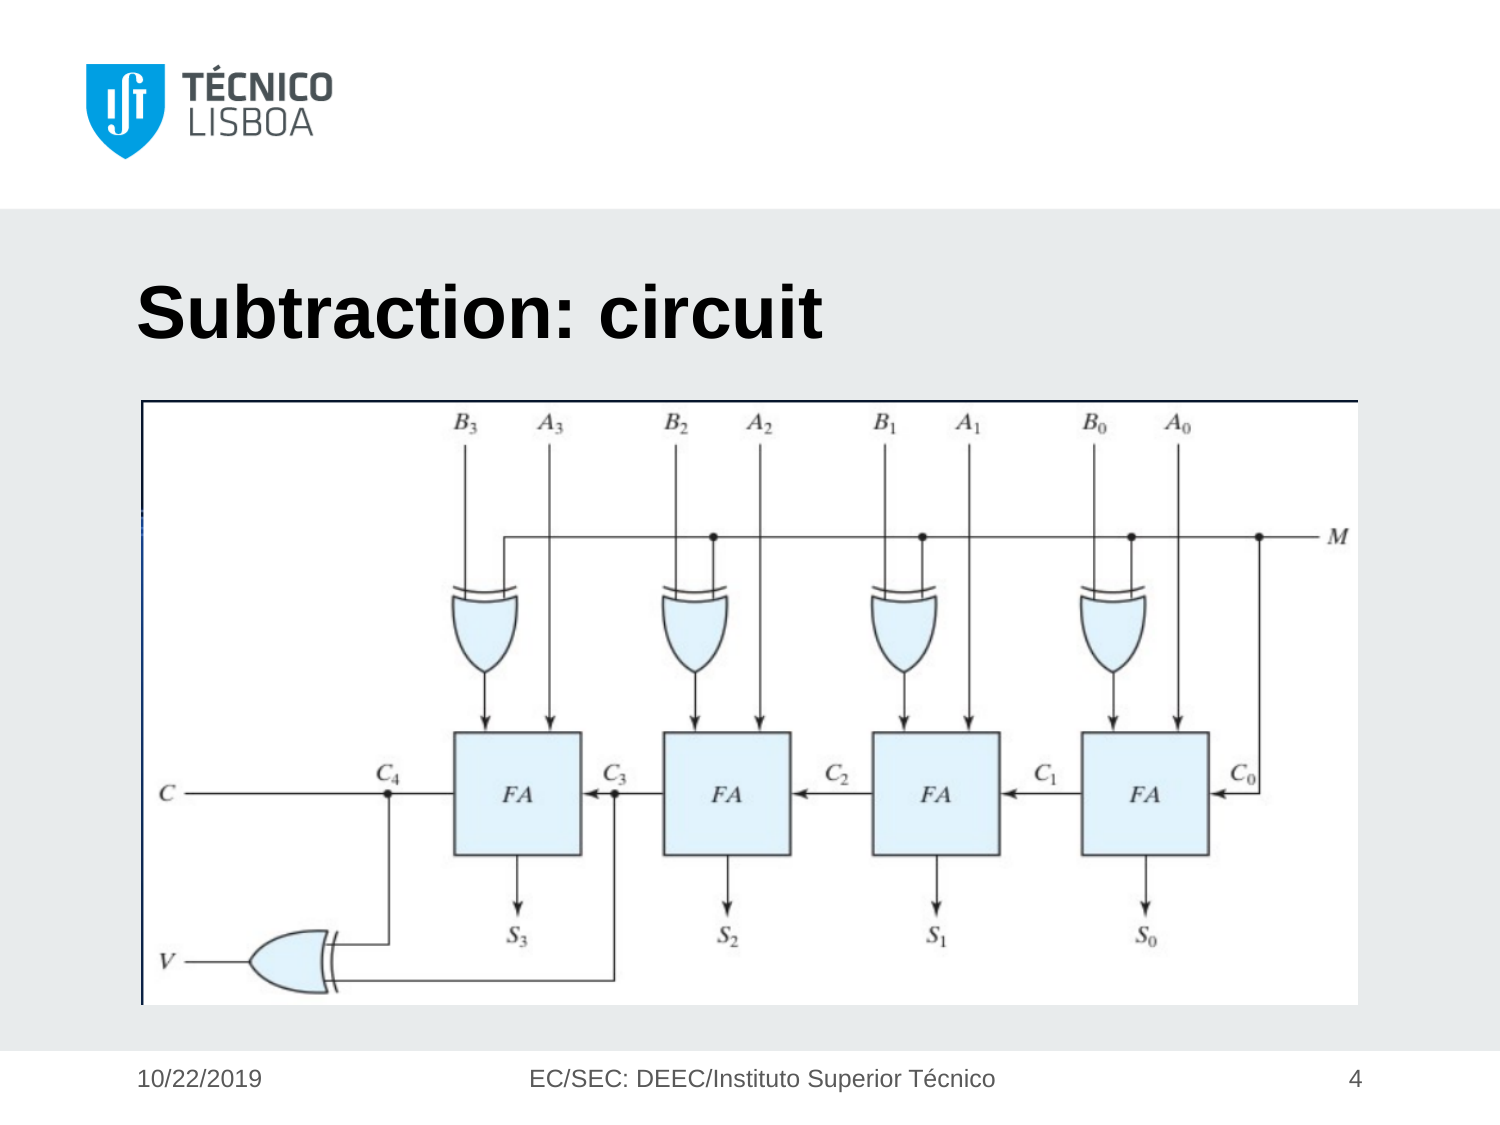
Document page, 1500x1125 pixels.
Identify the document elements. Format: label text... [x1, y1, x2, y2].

slide_number 10/22/2019 [121, 1052, 425, 1103]
footer EC/SEC: DEEC/Instituto Superior Técnico [512, 1052, 1021, 1103]
title Subtraction: circuit [121, 237, 1378, 381]
picture [0, 0, 1500, 1125]
slide_number [1077, 1052, 1378, 1103]
